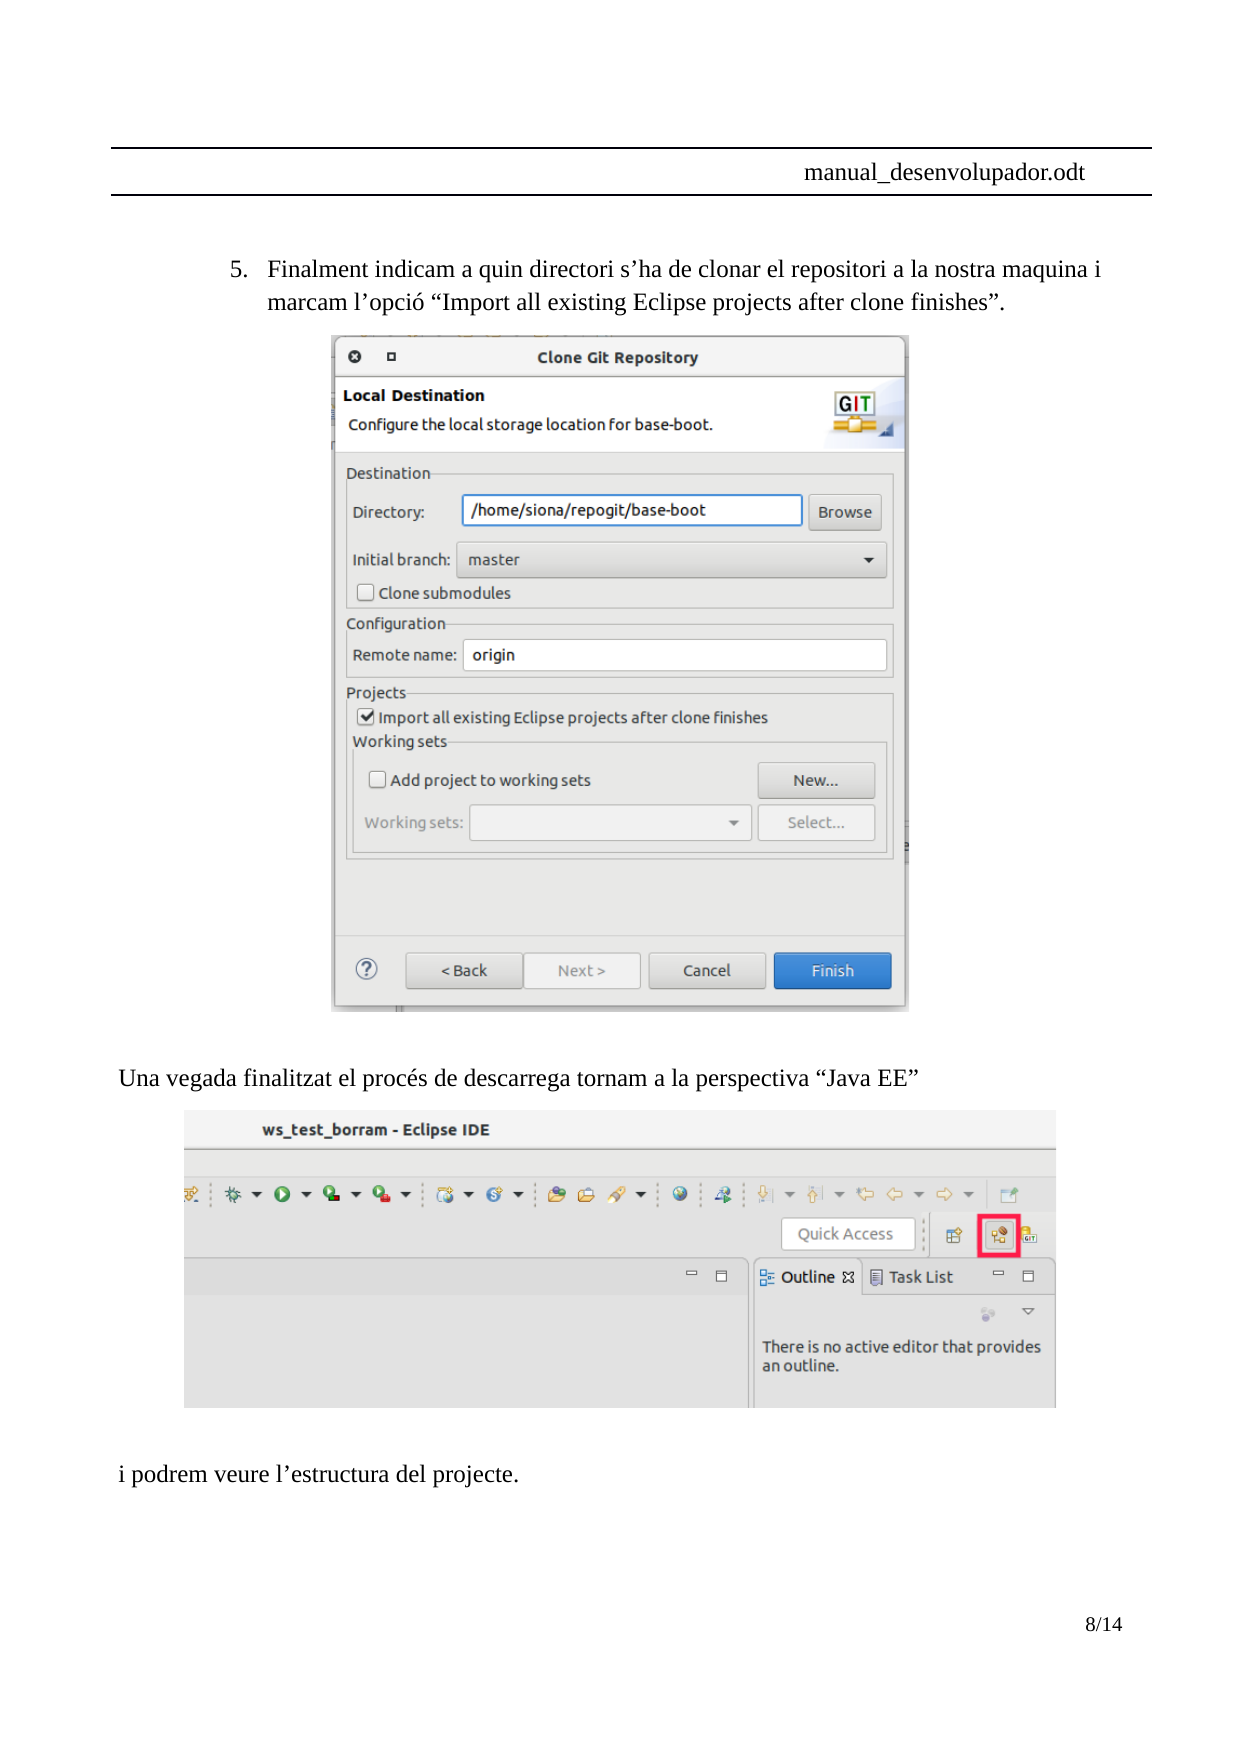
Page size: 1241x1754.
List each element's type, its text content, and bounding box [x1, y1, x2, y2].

picture [331, 335, 910, 1012]
text Una vegada finalitzat el procés de descarrega tornam a la perspectiva “Java EE” [118, 1063, 1122, 1092]
text i podrem veure l’estructura del projecte. [118, 1459, 1122, 1488]
list Finalment indicam a quin directori s’ha de clonar el repositori a la nostra maquina i marcam l’opció “Import all existing Eclipse projects after clone finishes”. [229, 254, 1122, 316]
picture [184, 1110, 1057, 1408]
